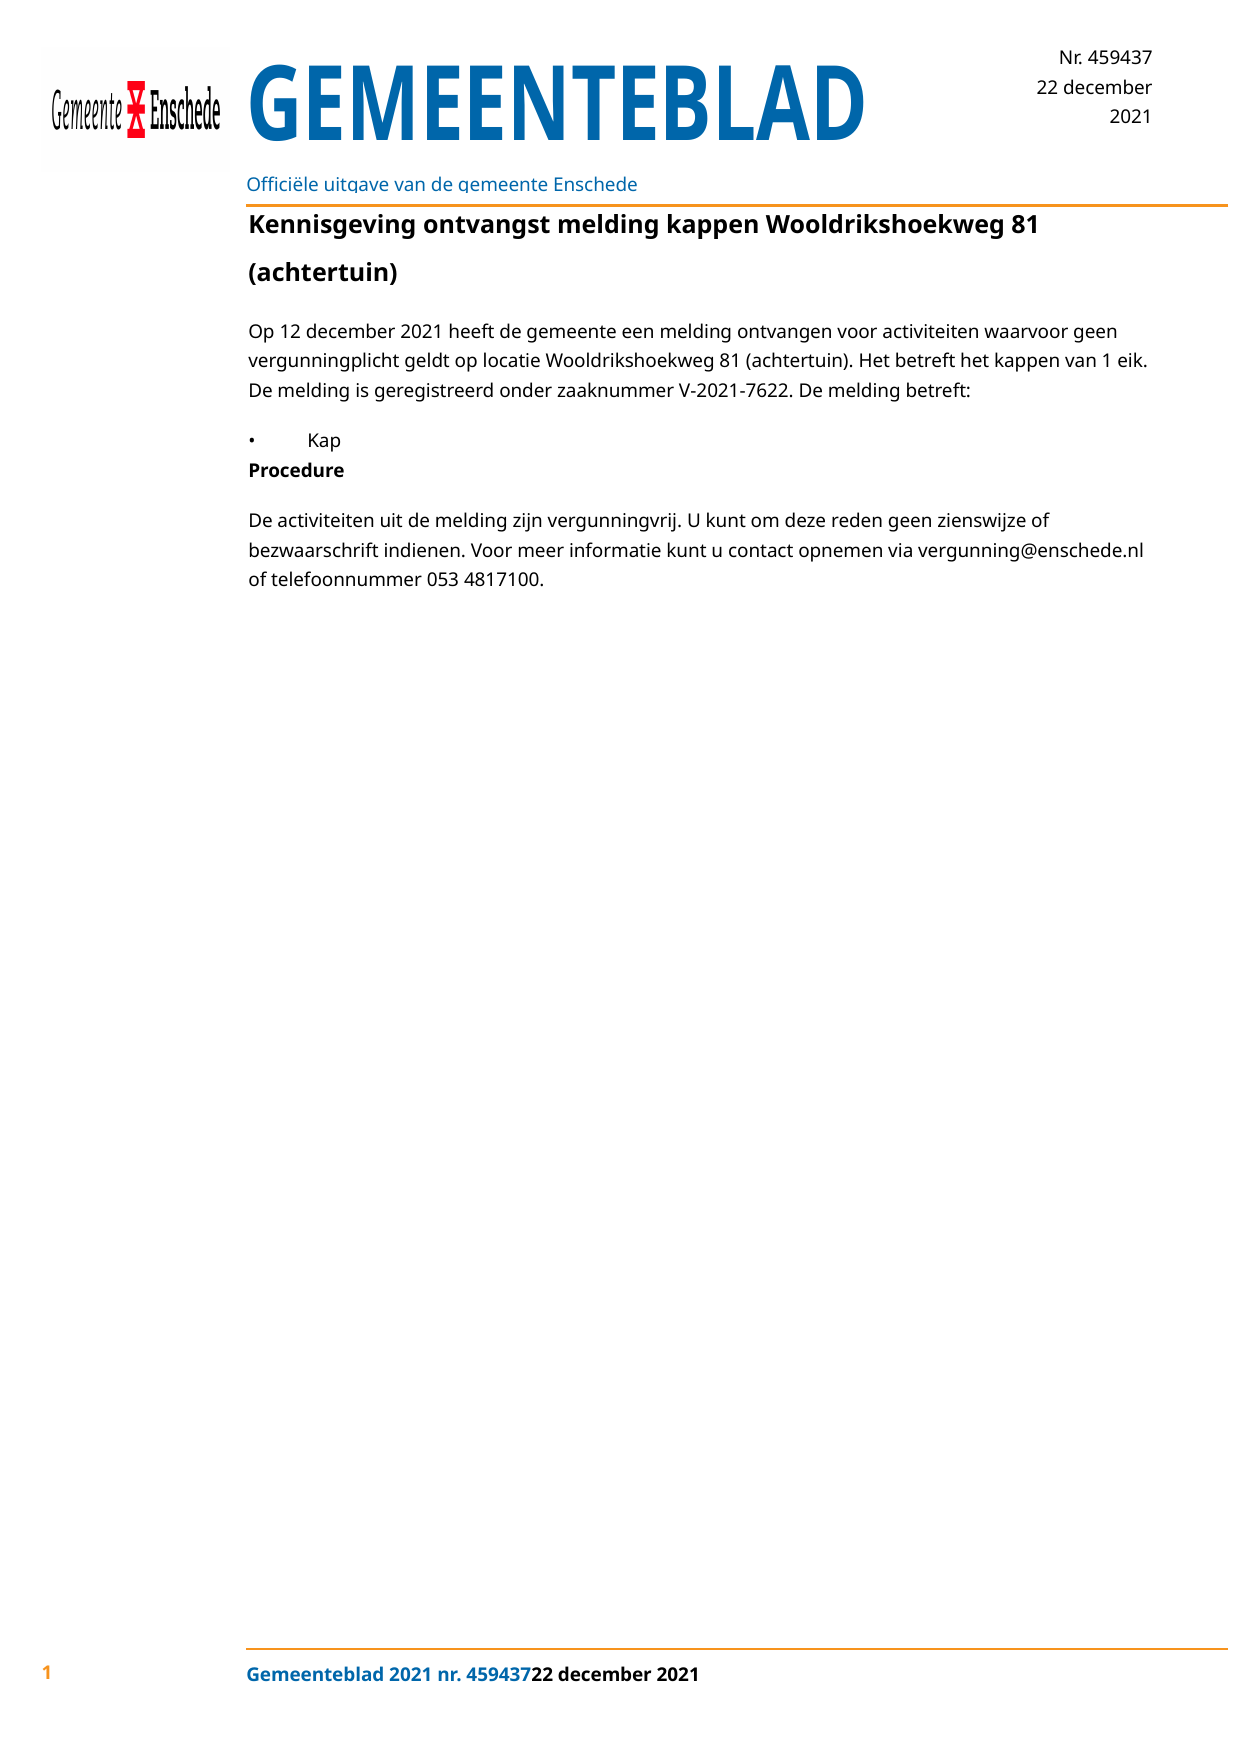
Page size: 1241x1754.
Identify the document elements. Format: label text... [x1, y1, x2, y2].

list Kap [248, 427, 1152, 453]
text Kennisgeving ontvangst melding kappen Wooldrikshoekweg 81 (achtertuin) [248, 207, 1152, 288]
text Procedure [248, 457, 1152, 483]
picture [41, 47, 231, 172]
text De activiteiten uit de melding zijn vergunningvrij. U kunt om deze reden geen zienswijze of bezwaarschrift indienen. Voor meer informatie kunt u contact opnemen via vergunning@enschede.nl of telefoonnummer 053 4817100. [248, 507, 1152, 592]
text Op 12 december 2021 heeft de gemeente een melding ontvangen voor activiteiten waarvoor geen vergunningplicht geldt op locatie Wooldrikshoekweg 81 (achtertuin). Het betreft het kappen van 1 eik. De melding is geregistreerd onder zaaknummer V-2021-7622. De melding betreft: [248, 318, 1152, 403]
